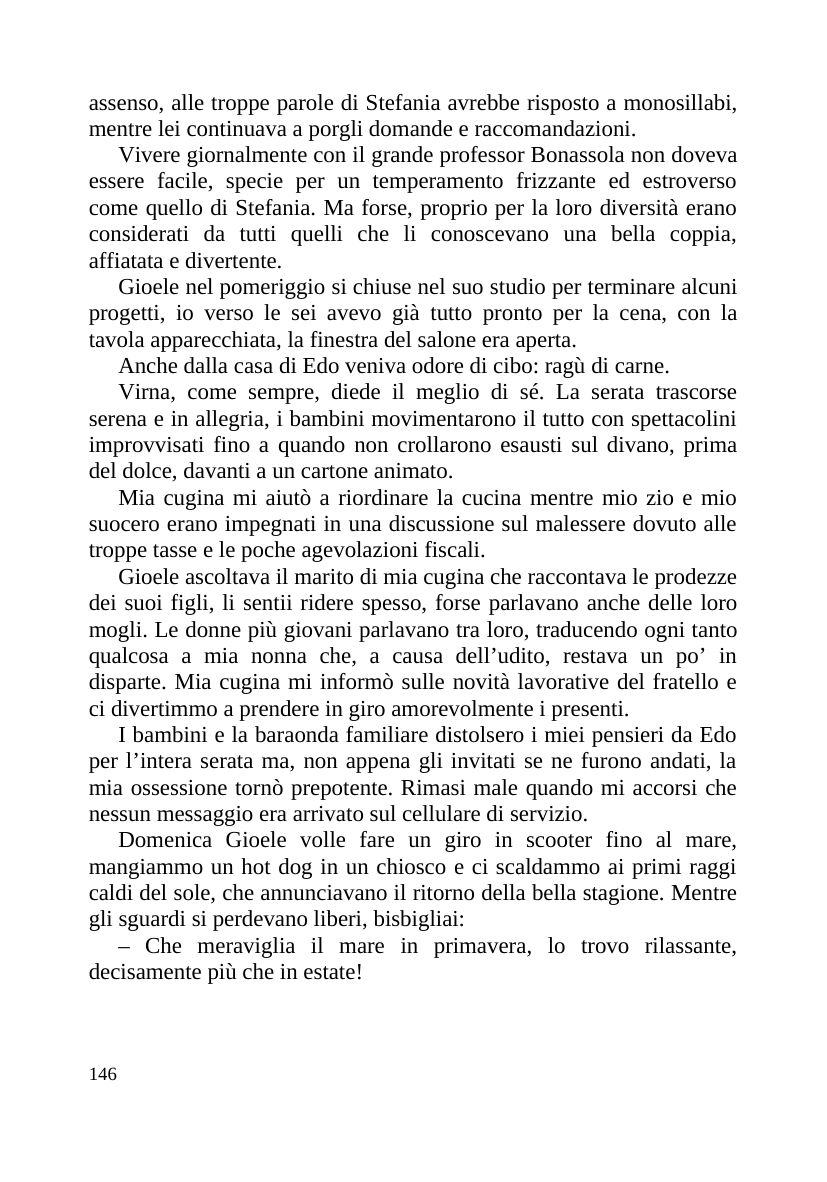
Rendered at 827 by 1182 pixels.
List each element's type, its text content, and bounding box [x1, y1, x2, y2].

text Gioele ascoltava il marito di mia cugina che raccontava le prodezze dei suoi figli, li sentii ridere spesso, forse parlavano anche delle loro mogli. Le donne più giovani parlavano tra loro, traducendo ogni tanto qualcosa a mia nonna che, a causa dell’udito, restava un po’ in disparte. Mia cugina mi informò sulle novità lavorative del fratello e ci divertimmo a prendere in giro amorevolmente i presenti. [88, 563, 738, 721]
text Virna, come sempre, diede il meglio di sé. La serata trascorse serena e in allegria, i bambini movimentarono il tutto con spettacolini improvvisati fino a quando non crollarono esausti sul divano, prima del dolce, davanti a un cartone animato. [88, 378, 738, 484]
text Vivere giornalmente con il grande professor Bonassola non doveva essere facile, specie per un temperamento frizzante ed estroverso come quello di Stefania. Ma forse, proprio per la loro diversità erano considerati da tutti quelli che li conoscevano una bella coppia, affiatata e divertente. [88, 141, 738, 273]
text I bambini e la baraonda familiare distolsero i miei pensieri da Edo per l’intera serata ma, non appena gli invitati se ne furono andati, la mia ossessione tornò prepotente. Rimasi male quando mi accorsi che nessun messaggio era arrivato sul cellulare di servizio. [88, 721, 738, 826]
text Anche dalla casa di Edo veniva odore di cibo: ragù di carne. [88, 352, 738, 378]
text Domenica Gioele volle fare un giro in scooter fino al mare, mangiammo un hot dog in un chiosco e ci scaldammo ai primi raggi caldi del sole, che annunciavano il ritorno della bella stagione. Mentre gli sguardi si perdevano liberi, bisbigliai: [88, 826, 738, 932]
text ‒ Che meraviglia il mare in primavera, lo trovo rilassante, decisamente più che in estate! [88, 932, 738, 984]
text Gioele nel pomeriggio si chiuse nel suo studio per terminare alcuni progetti, io verso le sei avevo già tutto pronto per la cena, con la tavola apparecchiata, la finestra del salone era aperta. [88, 273, 738, 352]
text assenso, alle troppe parole di Stefania avrebbe risposto a monosillabi, mentre lei continuava a porgli domande e raccomandazioni. [88, 88, 738, 141]
text Mia cugina mi aiutò a riordinare la cucina mentre mio zio e mio suocero erano impegnati in una discussione sul malessere dovuto alle troppe tasse e le poche agevolazioni fiscali. [88, 484, 738, 563]
